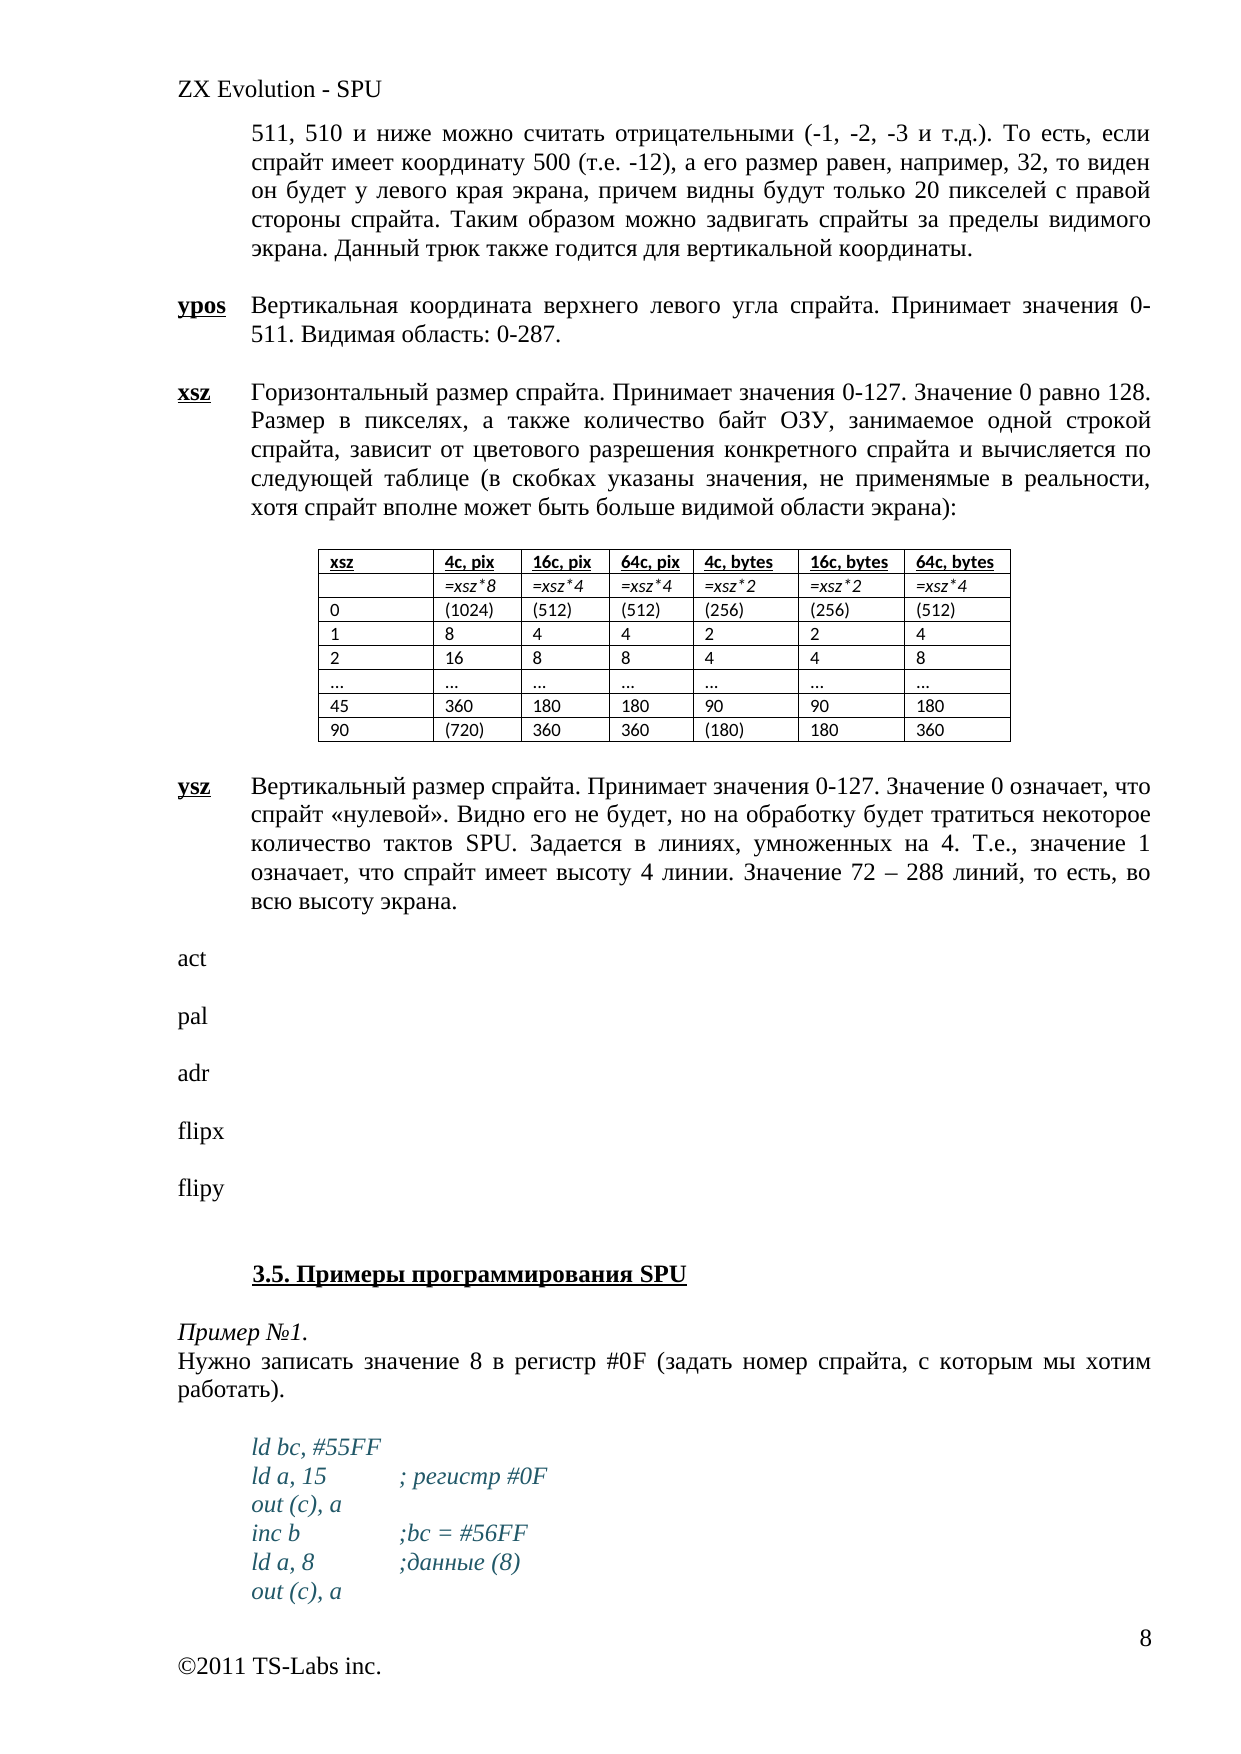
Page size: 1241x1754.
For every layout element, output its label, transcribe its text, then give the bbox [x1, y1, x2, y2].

table_header 4c, pix [434, 550, 521, 573]
table_cell (512) [522, 598, 609, 621]
table_cell =xsz*4 [610, 574, 693, 597]
text act [177, 943, 1152, 972]
table_cell 360 [522, 718, 609, 741]
table_cell 180 [905, 694, 1010, 717]
table_cell 45 [319, 694, 433, 717]
text out (c), a [177, 1489, 1152, 1518]
table_cell 4 [905, 622, 1010, 645]
table_cell (256) [799, 598, 904, 621]
table_cell 4 [694, 646, 798, 669]
table_cell ... [905, 670, 1010, 693]
table_cell 2 [319, 646, 433, 669]
table_header xsz [319, 550, 433, 573]
table_header 64c, pix [610, 550, 693, 573]
text 3.5. Примеры программирования SPU [252, 1259, 1152, 1288]
text inc b ;bc = #56FF [177, 1518, 1152, 1547]
text ysz Вертикальный размер спрайта. Принимает значения 0-127. Значение 0 означает, что спрайт «нулевой». Видно его не будет, но на обработку будет тратиться некоторое количество тактов SPU. Задается в линиях, умноженных на 4. Т.е., значение 1 означает, что спрайт имеет высоту 4 линии. Значение 72 – 288 линий, то есть, во всю высоту экрана. [177, 771, 1152, 914]
table_cell 360 [610, 718, 693, 741]
table_cell 1 [319, 622, 433, 645]
table_cell (512) [610, 598, 693, 621]
text ld bc, #55FF [177, 1432, 1152, 1461]
table_header 16c, pix [522, 550, 609, 573]
table_cell 0 [319, 598, 433, 621]
table_cell 2 [694, 622, 798, 645]
table_cell ... [319, 670, 433, 693]
table_cell =xsz*2 [694, 574, 798, 597]
table_cell (256) [694, 598, 798, 621]
table_cell =xsz*8 [434, 574, 521, 597]
table_cell 180 [799, 718, 904, 741]
text xsz Горизонтальный размер спрайта. Принимает значения 0-127. Значение 0 равно 128. Размер в пикселях, а также количество байт ОЗУ, занимаемое одной строкой спрайта, зависит от цветового разрешения конкретного спрайта и вычисляется по следующей таблице (в скобках указаны значения, не применямые в реальности, хотя спрайт вполне может быть больше видимой области экрана): [177, 377, 1152, 521]
table_cell (180) [694, 718, 798, 741]
table_cell (1024) [434, 598, 521, 621]
text 511, 510 и ниже можно считать отрицательными (-1, -2, -3 и т.д.). То есть, если спрайт имеет координату 500 (т.е. -12), а его размер равен, например, 32, то виден он будет у левого края экрана, причем видны будут только 20 пикселей с правой стороны спрайта. Таким образом можно задвигать спрайты за пределы видимого экрана. Данный трюк также годится для вертикальной координаты. [177, 118, 1152, 262]
table_cell ... [434, 670, 521, 693]
text flipy [177, 1173, 1152, 1202]
table_cell 8 [905, 646, 1010, 669]
table_cell 8 [522, 646, 609, 669]
table_cell 4 [522, 622, 609, 645]
table_cell 180 [610, 694, 693, 717]
table_cell (512) [905, 598, 1010, 621]
table_cell 8 [610, 646, 693, 669]
table_cell 8 [434, 622, 521, 645]
text ld a, 8 ;данные (8) [177, 1547, 1152, 1576]
table_cell 4 [799, 646, 904, 669]
table_cell [319, 574, 433, 597]
text Нужно записать значение 8 в регистр #0F (задать номер спрайта, с которым мы хотим работать). [177, 1346, 1152, 1403]
text ld a, 15 ; регистр #0F [177, 1461, 1152, 1489]
table_cell 360 [905, 718, 1010, 741]
table_cell 16 [434, 646, 521, 669]
table_cell 180 [522, 694, 609, 717]
table_header 4c, bytes [694, 550, 798, 573]
table_header 16c, bytes [799, 550, 904, 573]
table_cell =xsz*4 [905, 574, 1010, 597]
text ypos Вертикальная координата верхнего левого угла спрайта. Принимает значения 0-511. Видимая область: 0-287. [177, 291, 1152, 348]
table_cell =xsz*4 [522, 574, 609, 597]
table_cell ... [610, 670, 693, 693]
table_cell (720) [434, 718, 521, 741]
table_header 64c, bytes [905, 550, 1010, 573]
table_cell 360 [434, 694, 521, 717]
text flipx [177, 1116, 1152, 1144]
table_cell =xsz*2 [799, 574, 904, 597]
text out (c), a [177, 1576, 1152, 1604]
text adr [177, 1058, 1152, 1087]
table_cell 2 [799, 622, 904, 645]
table_cell 90 [319, 718, 433, 741]
table_cell ... [694, 670, 798, 693]
text Пример №1. [177, 1317, 1152, 1346]
table_cell ... [522, 670, 609, 693]
table_cell 4 [610, 622, 693, 645]
table_cell 90 [694, 694, 798, 717]
table_cell 90 [799, 694, 904, 717]
table_cell ... [799, 670, 904, 693]
text pal [177, 1001, 1152, 1029]
